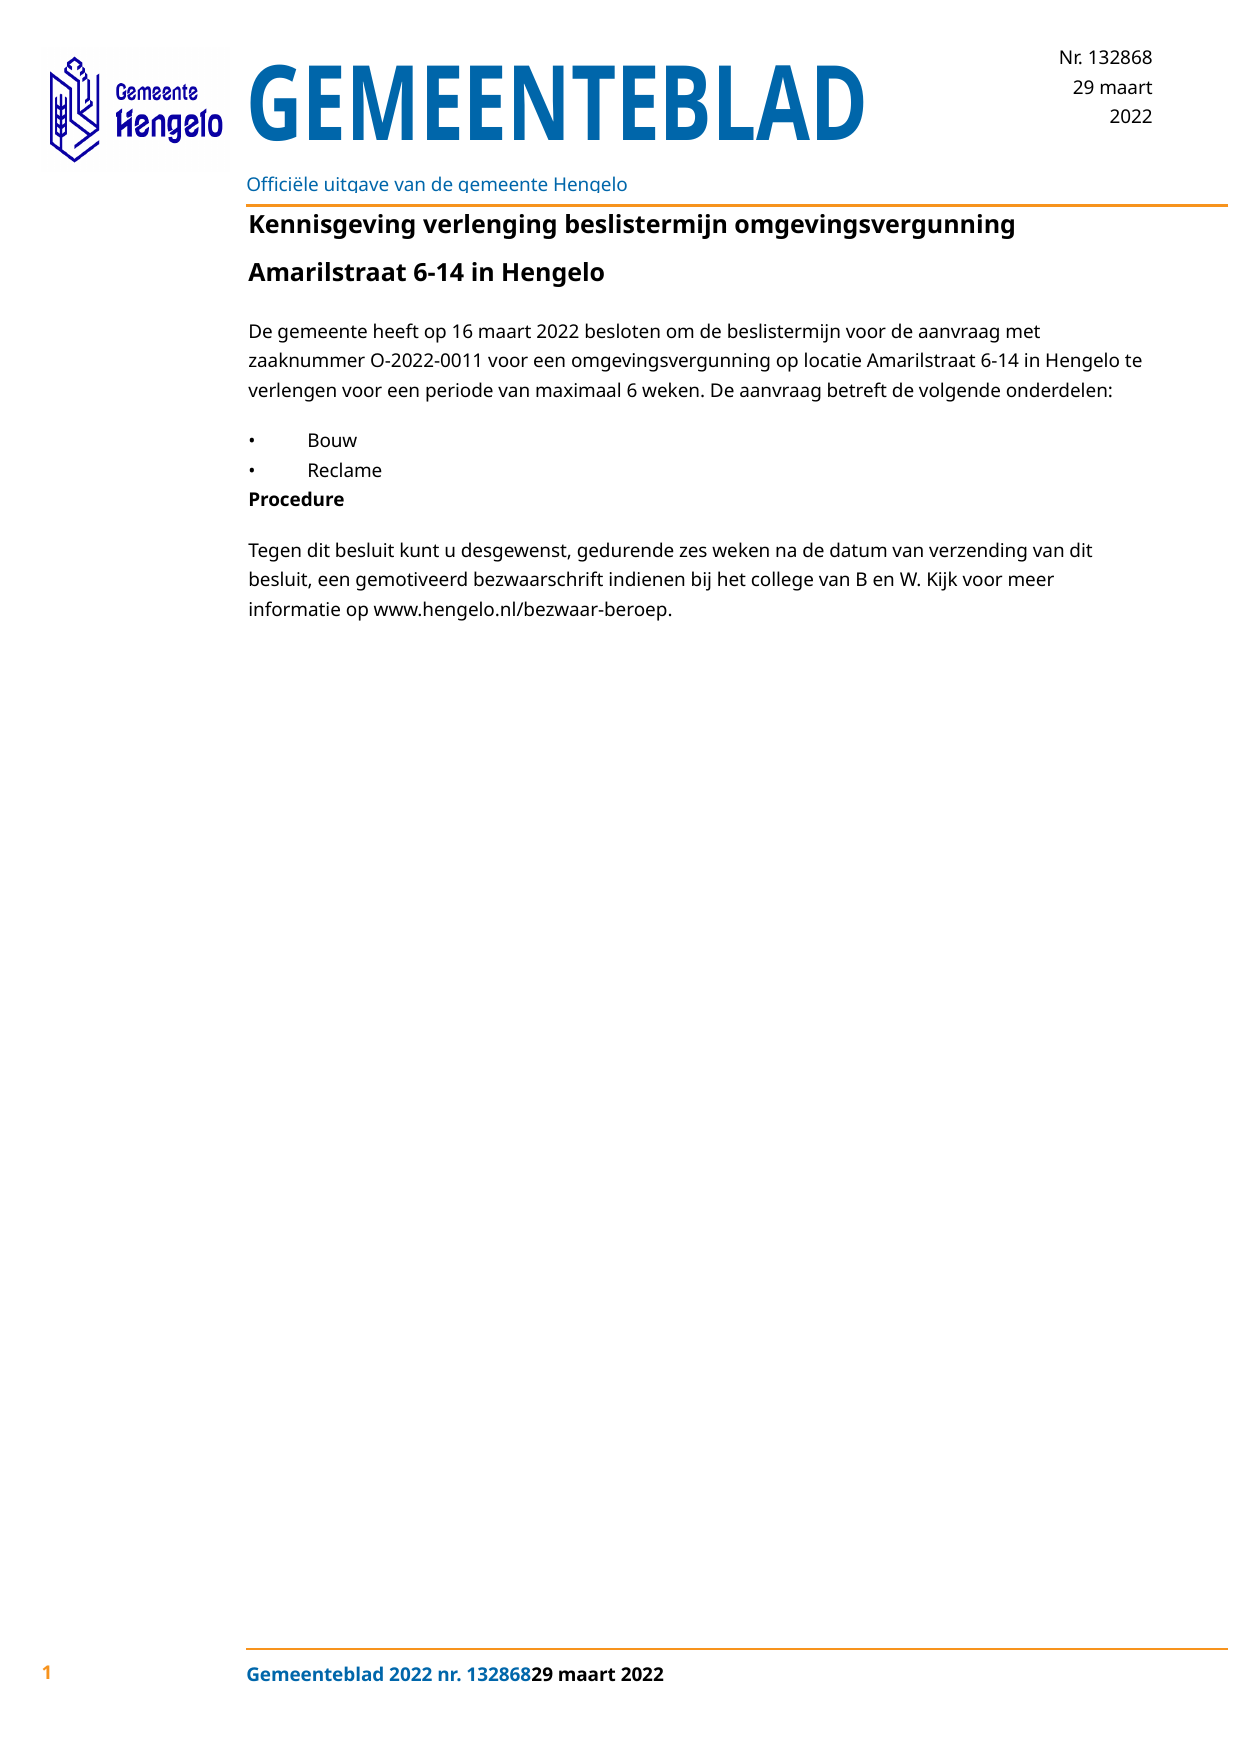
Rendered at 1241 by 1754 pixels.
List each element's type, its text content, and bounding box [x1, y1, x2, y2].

text Kennisgeving verlenging beslistermijn omgevingsvergunning Amarilstraat 6-14 in Hengelo [248, 207, 1152, 288]
text Procedure [248, 487, 1152, 512]
text Tegen dit besluit kunt u desgewenst, gedurende zes weken na de datum van verzending van dit besluit, een gemotiveerd bezwaarschrift indienen bij het college van B en W. Kijk voor meer informatie op www.hengelo.nl/bezwaar-beroep. [248, 537, 1152, 622]
text De gemeente heeft op 16 maart 2022 besloten om de beslistermijn voor de aanvraag met zaaknummer O-2022-0011 voor een omgevingsvergunning op locatie Amarilstraat 6-14 in Hengelo te verlengen voor een periode van maximaal 6 weken. De aanvraag betreft de volgende onderdelen: [248, 318, 1152, 403]
list Reclame [248, 457, 1152, 483]
picture [41, 47, 231, 172]
list Bouw [248, 427, 1152, 453]
